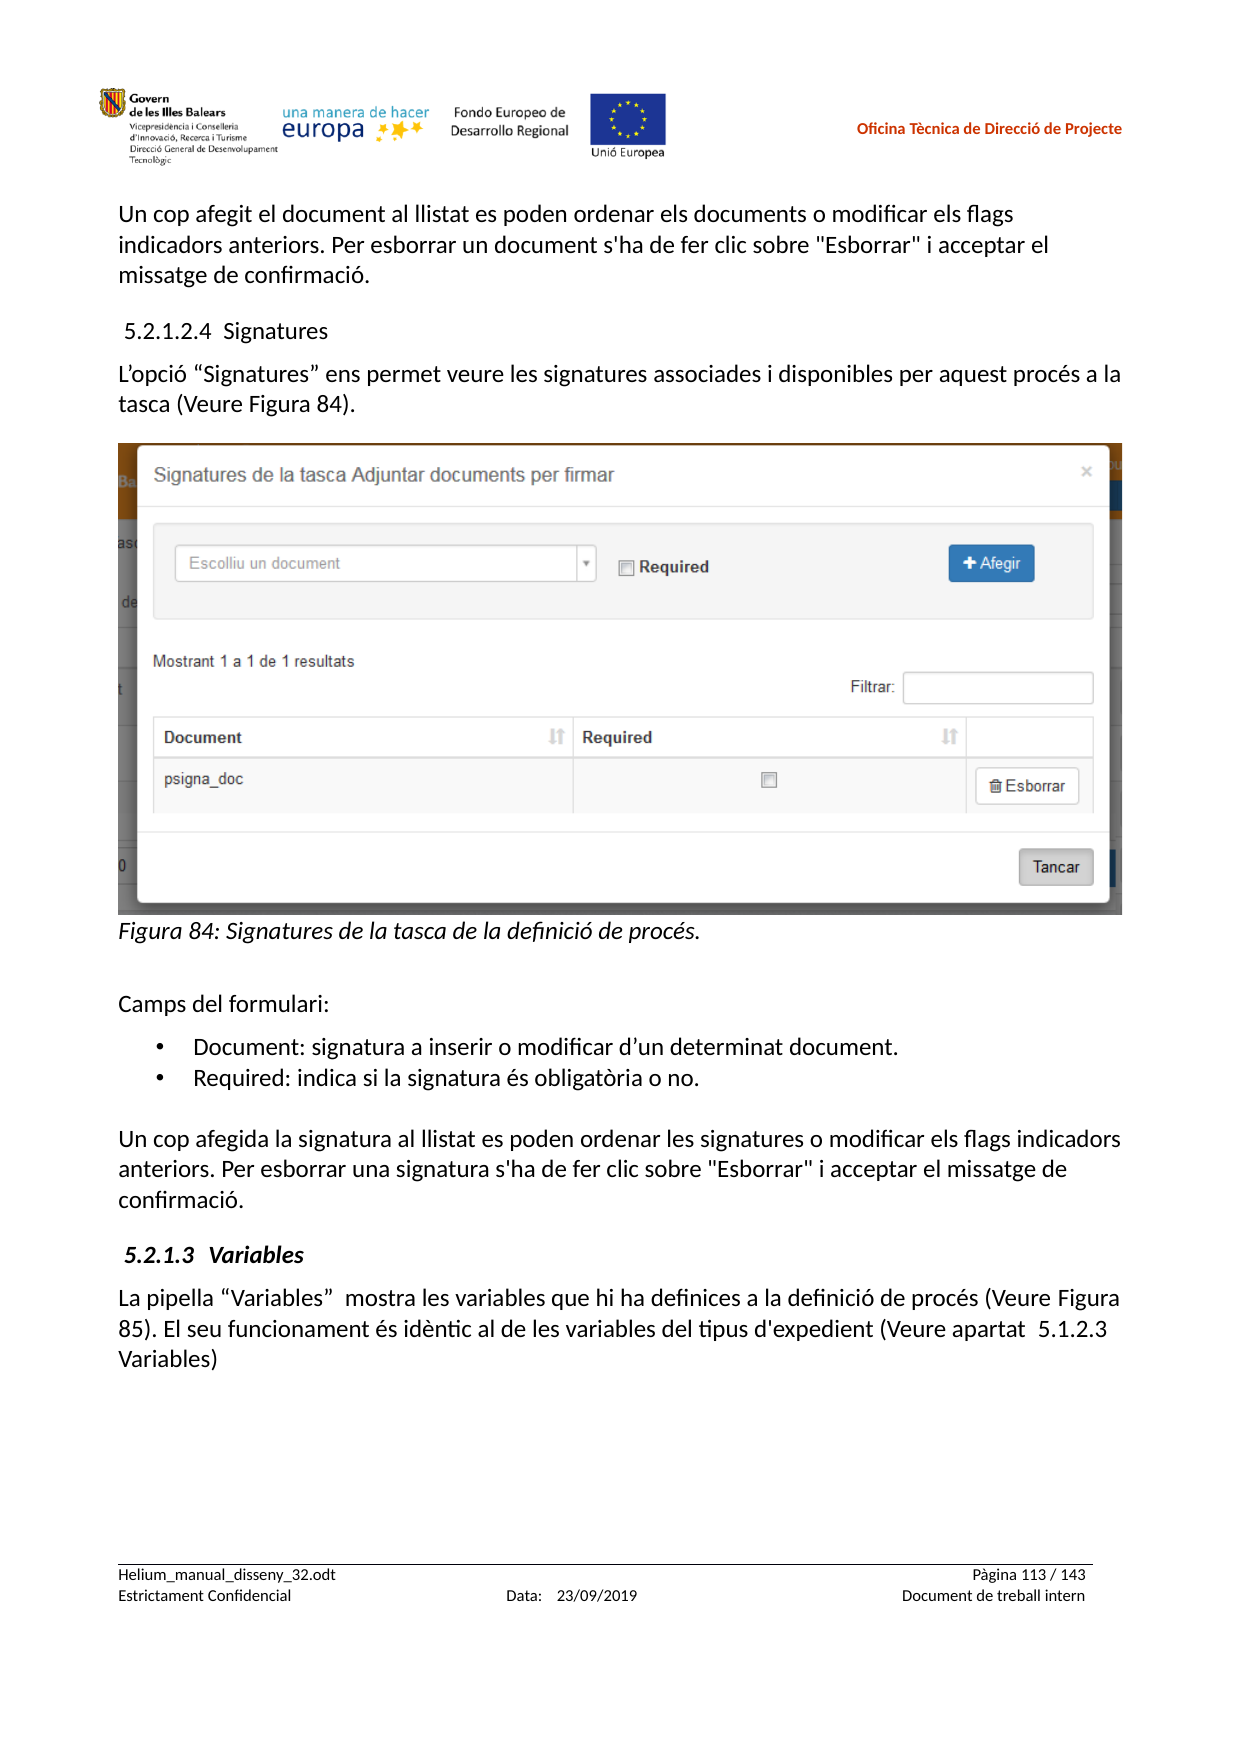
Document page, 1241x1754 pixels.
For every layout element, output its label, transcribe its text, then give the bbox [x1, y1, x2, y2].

text L’opció “Signatures” ens permet veure les signatures associades i disponibles per aquest procés a la tasca (Veure Figura 84). [118, 358, 1122, 419]
text Figura 84: Signatures de la tasca de la definició de procés. [118, 915, 1122, 946]
text Un cop afegit el document al llistat es poden ordenar els documents o modificar els flags indicadors anteriors. Per esborrar un document s'ha de fer clic sobre "Esborrar" i acceptar el missatge de confirmació. [118, 198, 1122, 290]
picture [118, 443, 1123, 915]
text La pipella “Variables” mostra les variables que hi ha definices a la definició de procés (Veure Figura 85). El seu funcionament és idèntic al de les variables del tipus d'expedient (Veure apartat 5.1.2.3 Variables) [118, 1282, 1122, 1374]
subtitle Signatures [118, 315, 1122, 345]
picture [99, 87, 668, 166]
text Un cop afegida la signatura al llistat es poden ordenar les signatures o modificar els flags indicadors anteriors. Per esborrar una signatura s'ha de fer clic sobre "Esborrar" i acceptar el missatge de confirmació. [118, 1123, 1122, 1215]
subtitle Variables [118, 1240, 1122, 1270]
list Document: signatura a inserir o modificar d’un determinat document. [156, 1032, 1122, 1062]
text Camps del formulari: [118, 988, 1122, 1019]
list Required: indica si la signatura és obligatòria o no. [156, 1062, 1122, 1093]
